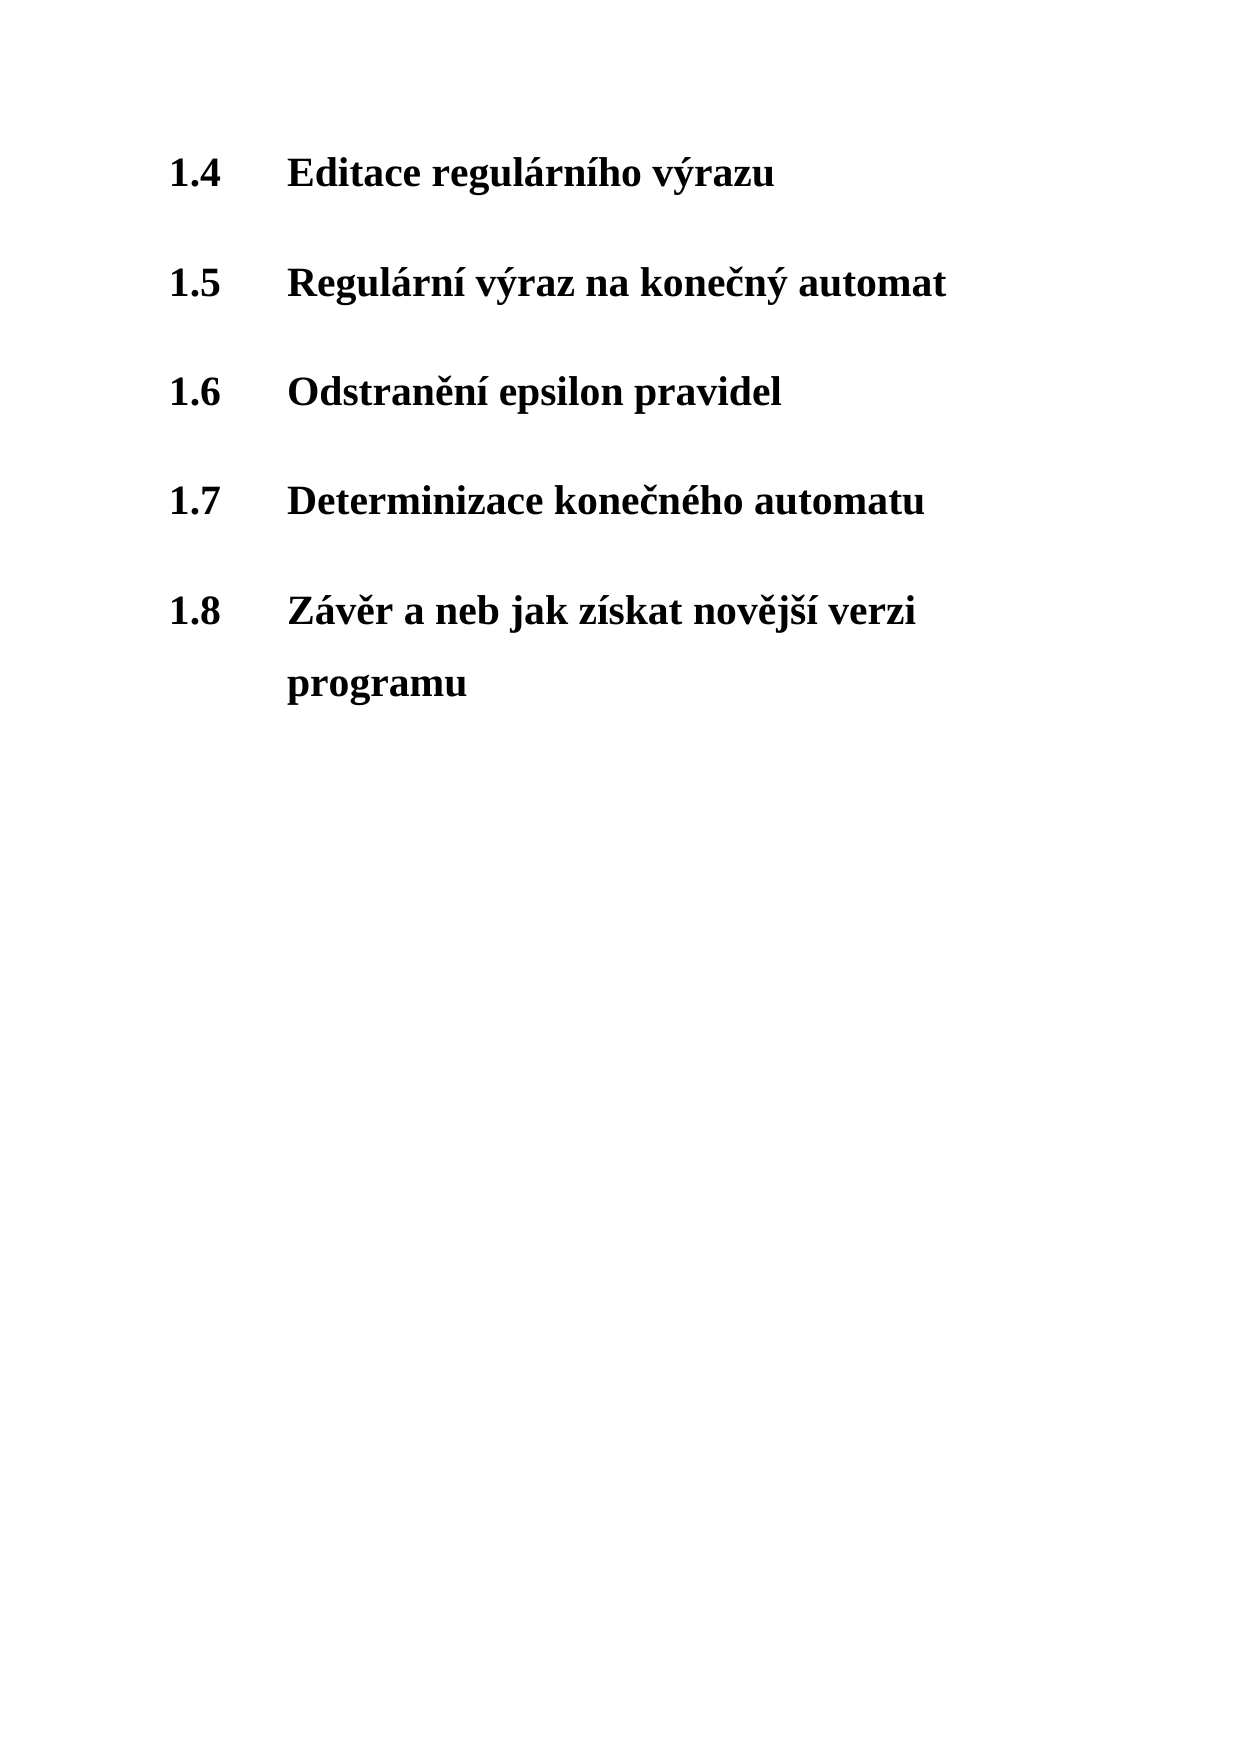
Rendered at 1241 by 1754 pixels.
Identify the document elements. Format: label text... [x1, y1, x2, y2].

subtitle Odstranění epsilon pravidel [169, 366, 1106, 414]
subtitle Závěr a neb jak získat novější verzi programu [169, 585, 1106, 705]
subtitle Editace regulárního výrazu [169, 148, 1106, 196]
subtitle Regulární výraz na konečný automat [169, 257, 1106, 305]
subtitle Determinizace konečného automatu [169, 476, 1106, 524]
